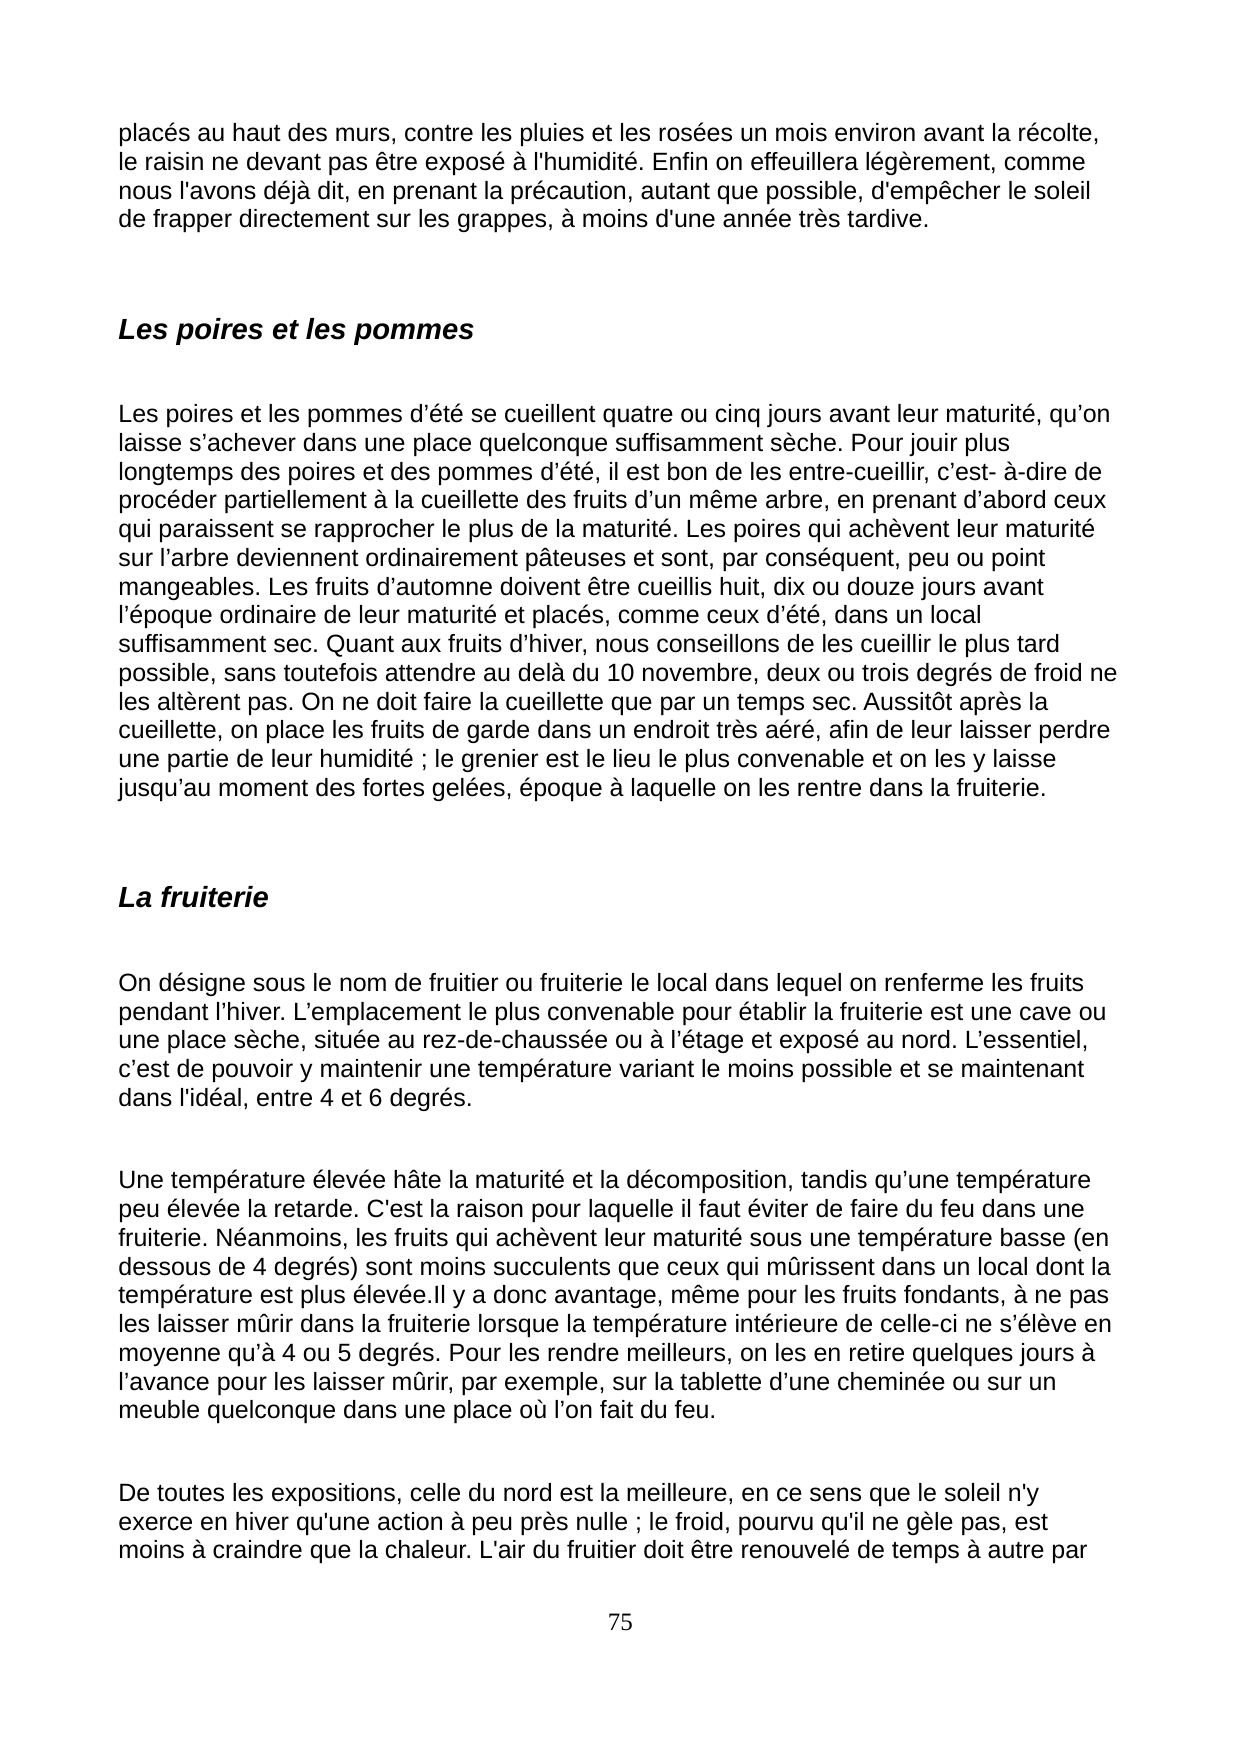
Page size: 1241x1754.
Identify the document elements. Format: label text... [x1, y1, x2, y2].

subtitle La fruiterie [118, 880, 1122, 914]
text On désigne sous le nom de fruitier ou fruiterie le local dans lequel on renferme les fruits pendant l’hiver. L’emplacement le plus convenable pour établir la fruiterie est une cave ou une place sèche, située au rez-de-chaussée ou à l’étage et exposé au nord. L’essentiel, c’est de pouvoir y maintenir une température variant le moins possible et se maintenant dans l'idéal, entre 4 et 6 degrés. [118, 968, 1122, 1111]
text Une température élevée hâte la maturité et la décomposition, tandis qu’une température peu élevée la retarde. C'est la raison pour laquelle il faut éviter de faire du feu dans une fruiterie. Néanmoins, les fruits qui achèvent leur maturité sous une température basse (en dessous de 4 degrés) sont moins succulents que ceux qui mûrissent dans un local dont la température est plus élevée.Il y a donc avantage, même pour les fruits fondants, à ne pas les laisser mûrir dans la fruiterie lorsque la température intérieure de celle-ci ne s’élève en moyenne qu’à 4 ou 5 degrés. Pour les rendre meilleurs, on les en retire quelques jours à l’avance pour les laisser mûrir, par exemple, sur la tablette d’une cheminée ou sur un meuble quelconque dans une place où l’on fait du feu. [118, 1165, 1122, 1424]
text De toutes les expositions, celle du nord est la meilleure, en ce sens que le soleil n'y exerce en hiver qu'une action à peu près nulle ; le froid, pourvu qu'il ne gèle pas, est moins à craindre que la chaleur. L'air du fruitier doit être renouvelé de temps à autre par [118, 1478, 1122, 1564]
text Les poires et les pommes d’été se cueillent quatre ou cinq jours avant leur maturité, qu’on laisse s’achever dans une place quelconque suffisamment sèche. Pour jouir plus longtemps des poires et des pommes d’été, il est bon de les entre-cueillir, c’est- à-dire de procéder partiellement à la cueillette des fruits d’un même arbre, en prenant d’abord ceux qui paraissent se rapprocher le plus de la maturité. Les poires qui achèvent leur maturité sur l’arbre deviennent ordinairement pâteuses et sont, par conséquent, peu ou point mangeables. Les fruits d’automne doivent être cueillis huit, dix ou douze jours avant l’époque ordinaire de leur maturité et placés, comme ceux d’été, dans un local suffisamment sec. Quant aux fruits d’hiver, nous conseillons de les cueillir le plus tard possible, sans toutefois attendre au delà du 10 novembre, deux ou trois degrés de froid ne les altèrent pas. On ne doit faire la cueillette que par un temps sec. Aussitôt après la cueillette, on place les fruits de garde dans un endroit très aéré, afin de leur laisser perdre une partie de leur humidité ; le grenier est le lieu le plus convenable et on les y laisse jusqu’au moment des fortes gelées, époque à laquelle on les rentre dans la fruiterie. [118, 399, 1122, 802]
subtitle Les poires et les pommes [118, 312, 1122, 345]
text placés au haut des murs, contre les pluies et les rosées un mois environ avant la récolte, le raisin ne devant pas être exposé à l'humidité. Enfin on effeuillera légèrement, comme nous l'avons déjà dit, en prenant la précaution, autant que possible, d'empêcher le soleil de frapper directement sur les grappes, à moins d'une année très tardive. [118, 118, 1122, 233]
